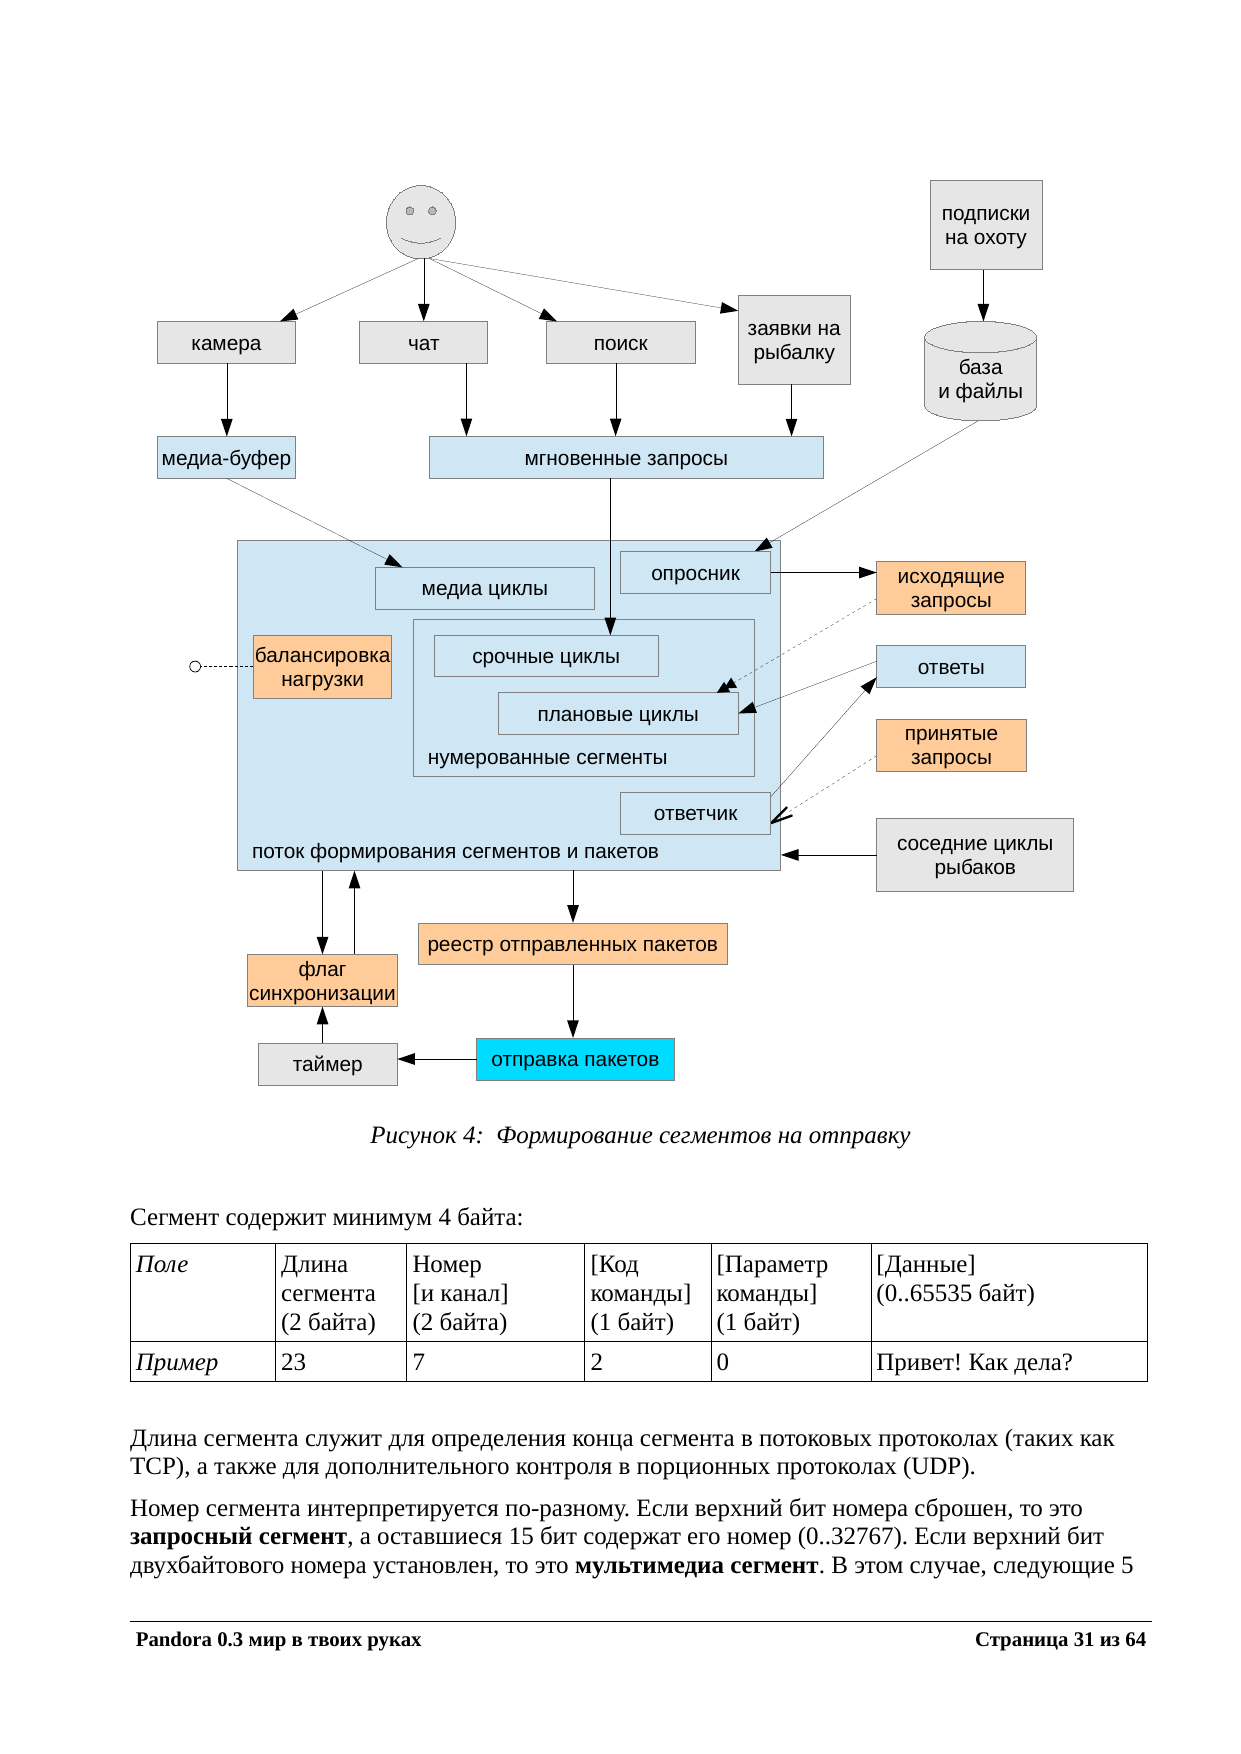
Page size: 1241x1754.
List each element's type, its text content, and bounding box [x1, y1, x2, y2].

table_cell 23 [276, 1342, 406, 1381]
table_cell 2 [585, 1342, 711, 1381]
text Длина сегмента служит для определения конца сегмента в потоковых протоколах (таких как TCP), а также для дополнительного контроля в порционных протоколах (UDP). [130, 1423, 1152, 1480]
table_cell Привет! Как дела? [872, 1342, 1147, 1381]
table_header [Параметр команды] (1 байт) [712, 1244, 871, 1341]
table_header [Данные] (0..65535 байт) [872, 1244, 1147, 1341]
table_header Номер [и канал] (2 байта) [407, 1244, 584, 1341]
text Сегмент содержит минимум 4 байта: [130, 1202, 1152, 1231]
table_cell Пример [131, 1342, 275, 1381]
table_cell 0 [712, 1342, 871, 1381]
table_header Поле [131, 1244, 275, 1341]
text Номер сегмента интерпретируется по-разному. Если верхний бит номера сброшен, то это запросный сегмент, а оставшиеся 15 бит содержат его номер (0..32767). Если верхний бит двухбайтового номера установлен, то это мультимедиа сегмент. В этом случае, следующие 5 [130, 1493, 1152, 1579]
table_header [Код команды] (1 байт) [585, 1244, 711, 1341]
table_header Длина сегмента (2 байта) [276, 1244, 406, 1341]
text Рисунок 4: Формирование сегментов на отправку [127, 1120, 1155, 1149]
table_cell 7 [407, 1342, 584, 1381]
